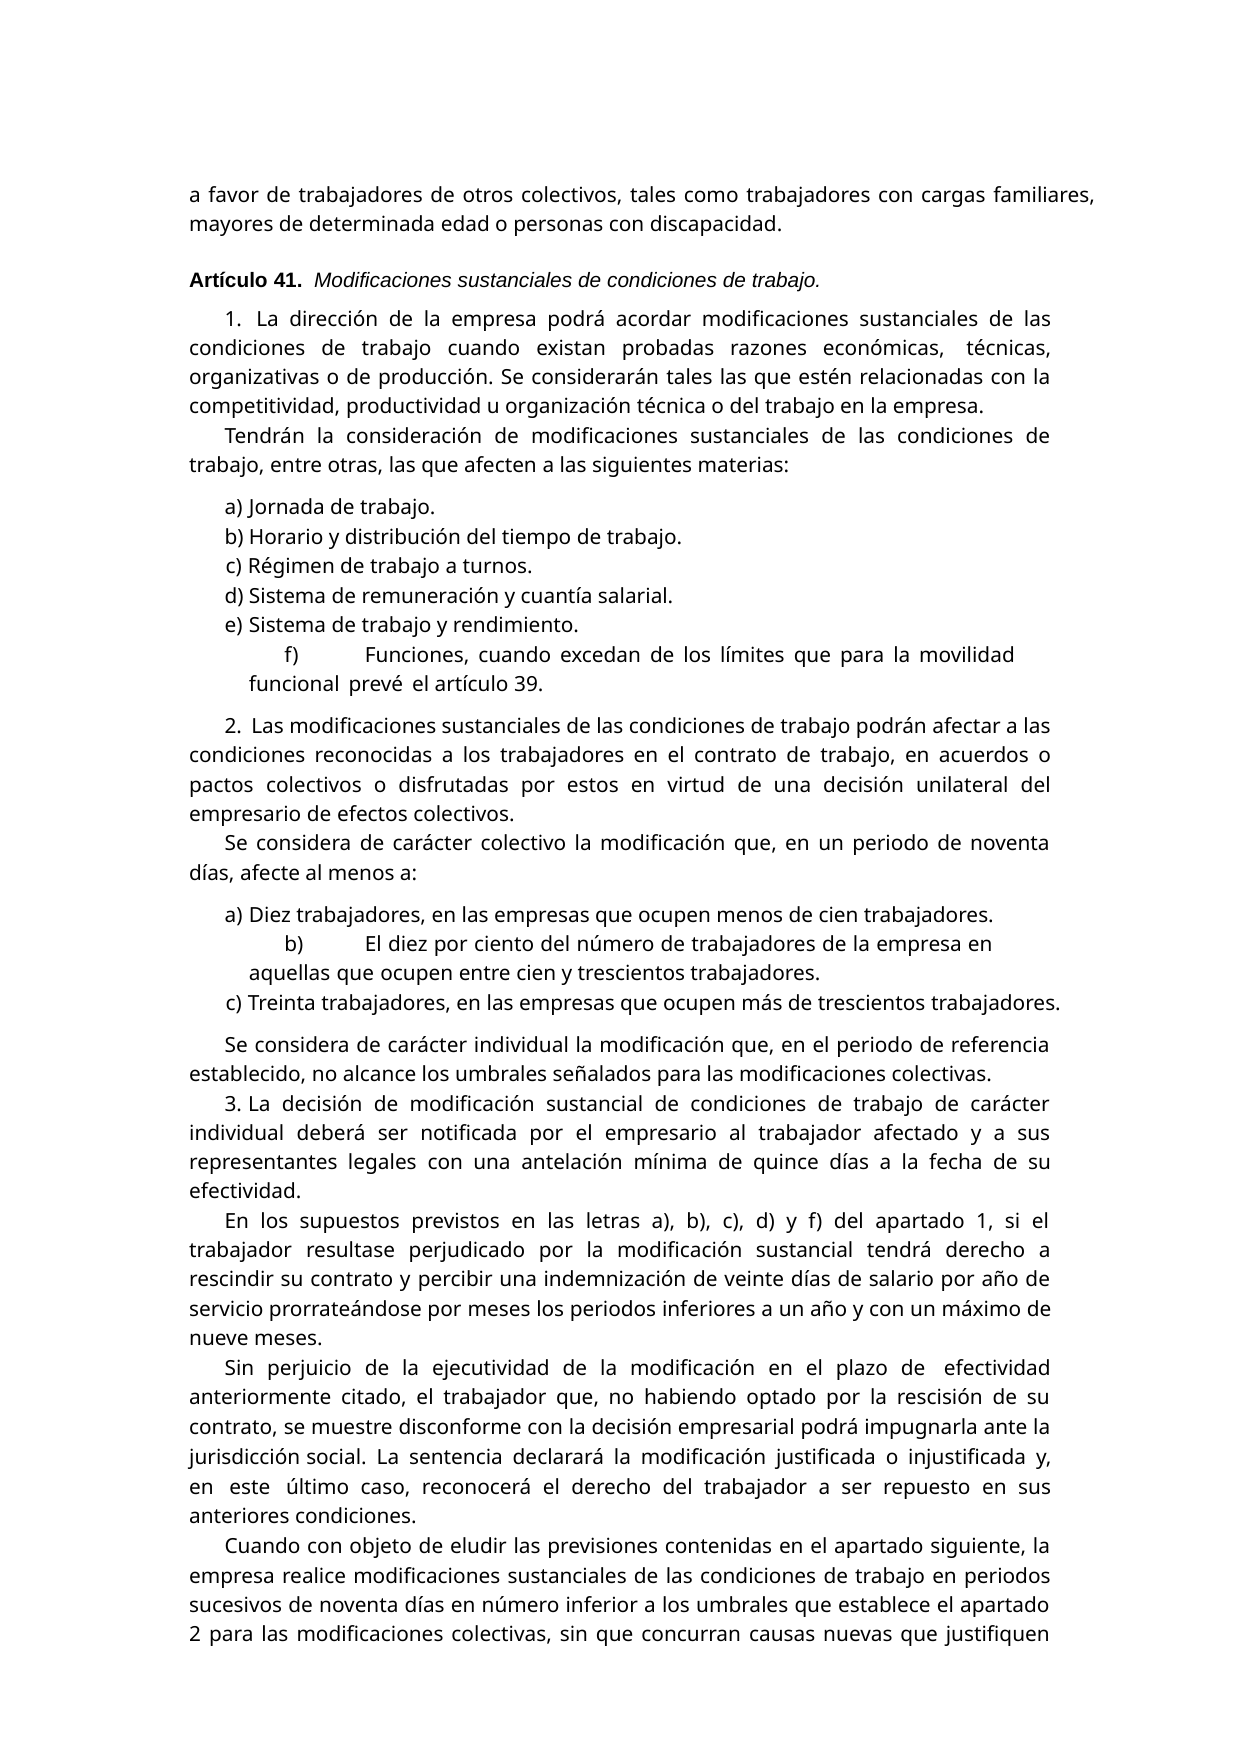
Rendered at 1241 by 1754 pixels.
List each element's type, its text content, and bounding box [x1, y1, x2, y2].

list Horario y distribución del tiempo de trabajo. [224, 522, 1184, 550]
list Jornada de trabajo. [224, 492, 1184, 521]
text Sin perjuicio de la ejecutividad de la modificación en el plazo de efectividad anteriormente citado, el trabajador que, no habiendo optado por la rescisión de su contrato, se muestre disconforme con la decisión empresarial podrá impugnarla ante la jurisdicción social. La sentencia declarará la modificación justificada o injustificada y, en este último caso, reconocerá el derecho del trabajador a ser repuesto en sus anteriores condiciones. [189, 1353, 1051, 1530]
text Cuando con objeto de eludir las previsiones contenidas en el apartado siguiente, la empresa realice modificaciones sustanciales de las condiciones de trabajo en periodos sucesivos de noventa días en número inferior a los umbrales que establece el apartado 2 para las modificaciones colectivas, sin que concurran causas nuevas que justifiquen [189, 1531, 1051, 1648]
text a favor de trabajadores de otros colectivos, tales como trabajadores con cargas familiares, mayores de determinada edad o personas con discapacidad. [189, 180, 1127, 238]
text Se considera de carácter individual la modificación que, en el periodo de referencia establecido, no alcance los umbrales señalados para las modificaciones colectivas. [189, 1030, 1051, 1088]
list Treinta trabajadores, en las empresas que ocupen más de trescientos trabajadores. [225, 988, 1184, 1016]
list Sistema de remuneración y cuantía salarial. [224, 581, 1184, 609]
text En los supuestos previstos en las letras a), b), c), d) y f) del apartado 1, si el trabajador resultase perjudicado por la modificación sustancial tendrá derecho a rescindir su contrato y percibir una indemnización de veinte días de salario por año de servicio prorrateándose por meses los periodos inferiores a un año y con un máximo de nueve meses. [189, 1206, 1051, 1352]
text Se considera de carácter colectivo la modificación que, en un periodo de noventa días, afecte al menos a: [189, 828, 1051, 886]
text Artículo 41. Modificaciones sustanciales de condiciones de trabajo. [189, 268, 1184, 292]
list Las modificaciones sustanciales de las condiciones de trabajo podrán afectar a las condiciones reconocidas a los trabajadores en el contrato de trabajo, en acuerdos o pactos colectivos o disfrutadas por estos en virtud de una decisión unilateral del empresario de efectos colectivos. [189, 711, 1051, 827]
list La decisión de modificación sustancial de condiciones de trabajo de carácter individual deberá ser notificada por el empresario al trabajador afectado y a sus representantes legales con una antelación mínima de quince días a la fecha de su efectividad. [189, 1089, 1051, 1205]
text Tendrán la consideración de modificaciones sustanciales de las condiciones de trabajo, entre otras, las que afecten a las siguientes materias: [189, 421, 1051, 479]
list Diez trabajadores, en las empresas que ocupen menos de cien trabajadores. [224, 900, 1184, 928]
list La dirección de la empresa podrá acordar modificaciones sustanciales de las condiciones de trabajo cuando existan probadas razones económicas, técnicas, organizativas o de producción. Se considerarán tales las que estén relacionadas con la competitividad, productividad u organización técnica o del trabajo en la empresa. [189, 304, 1051, 420]
list Régimen de trabajo a turnos. [225, 551, 1184, 580]
list El diez por ciento del número de trabajadores de la empresa en aquellas que ocupen entre cien y trescientos trabajadores. [249, 929, 1051, 987]
list Sistema de trabajo y rendimiento. [224, 610, 1184, 639]
list Funciones, cuando excedan de los límites que para la movilidad funcional prevé el artículo 39. [249, 640, 1051, 698]
